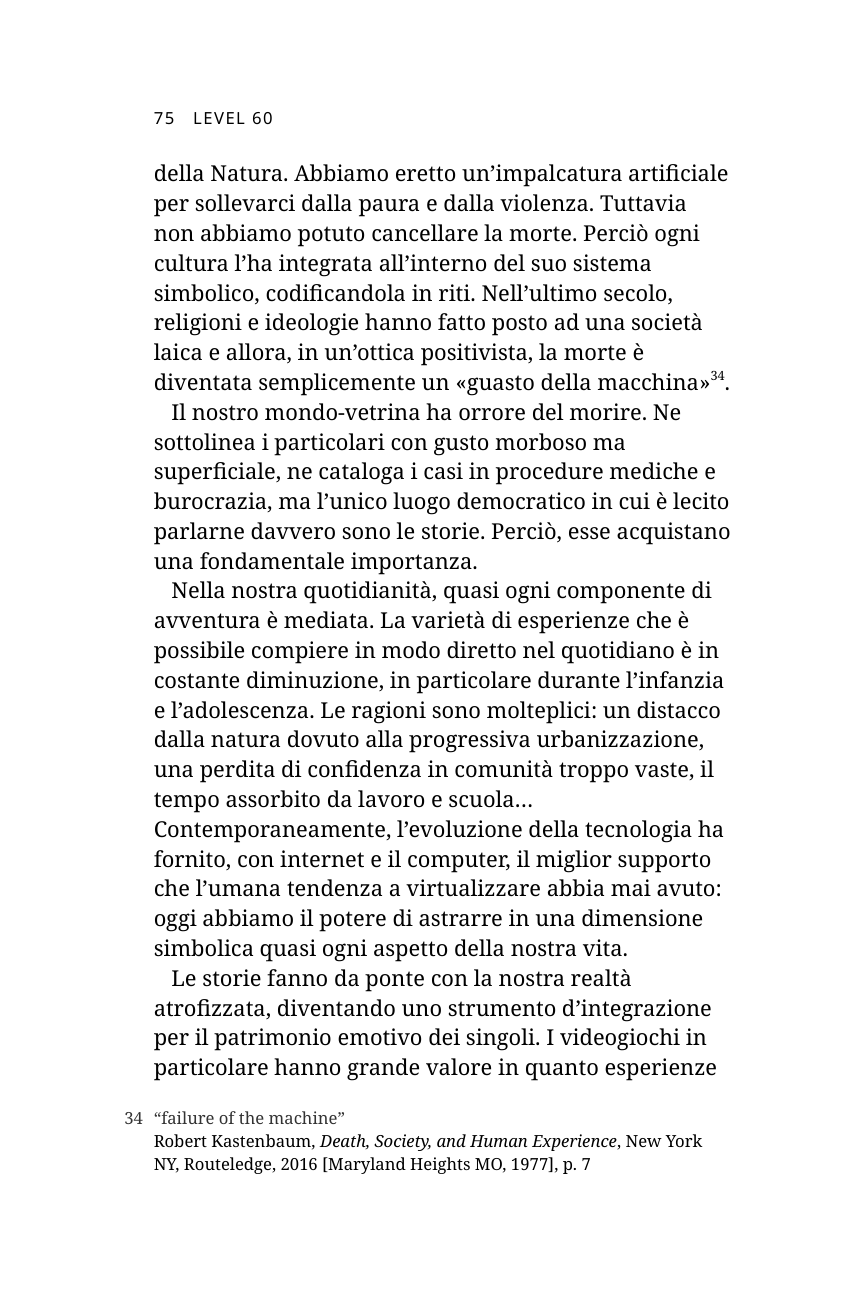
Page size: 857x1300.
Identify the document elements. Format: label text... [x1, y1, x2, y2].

text Il nostro mondo-vetrina ha orrore del morire. Ne sottolinea i particolari con gusto morboso ma superficiale, ne cataloga i casi in procedure mediche e burocrazia, ma l’unico luogo democratico in cui è lecito parlarne davvero sono le storie. Perciò, esse acquistano una fondamentale importanza. [153, 397, 732, 576]
text Robert Kastenbaum, Death, Society, and Human Experience, New York NY, Routeledge, 2016 [Maryland Heights MO, 1977], p. 7 [124, 1130, 732, 1175]
text della Natura. Abbiamo eretto un’impalcatura artificiale per sollevarci dalla paura e dalla violenza. Tuttavia non abbiamo potuto cancellare la morte. Perciò ogni cultura l’ha integrata all’interno del suo sistema simbolico, codificandola in riti. Nell’ultimo secolo, religioni e ideologie hanno fatto posto ad una società laica e allora, in un’ottica positivista, la morte è diventata semplicemente un «guasto della macchina». [153, 158, 732, 397]
text Le storie fanno da ponte con la nostra realtà atrofizzata, diventando uno strumento d’integrazione per il patrimonio emotivo dei singoli. I videogiochi in particolare hanno grande valore in quanto esperienze [153, 963, 732, 1082]
text Nella nostra quotidianità, quasi ogni componente di avventura è mediata. La varietà di esperienze che è possibile compiere in modo diretto nel quotidiano è in costante diminuzione, in particolare durante l’infanzia e l’adolescenza. Le ragioni sono molteplici: un distacco dalla natura dovuto alla progressiva urbanizzazione, una perdita di confidenza in comunità troppo vaste, il tempo assorbito da lavoro e scuola… Contemporaneamente, l’evoluzione della tecnologia ha fornito, con internet e il computer, il miglior supporto che l’umana tendenza a virtualizzare abbia mai avuto: oggi abbiamo il potere di astrarre in una dimensione simbolica quasi ogni aspetto della nostra vita. [153, 576, 732, 963]
text “failure of the machine” [124, 1107, 732, 1130]
